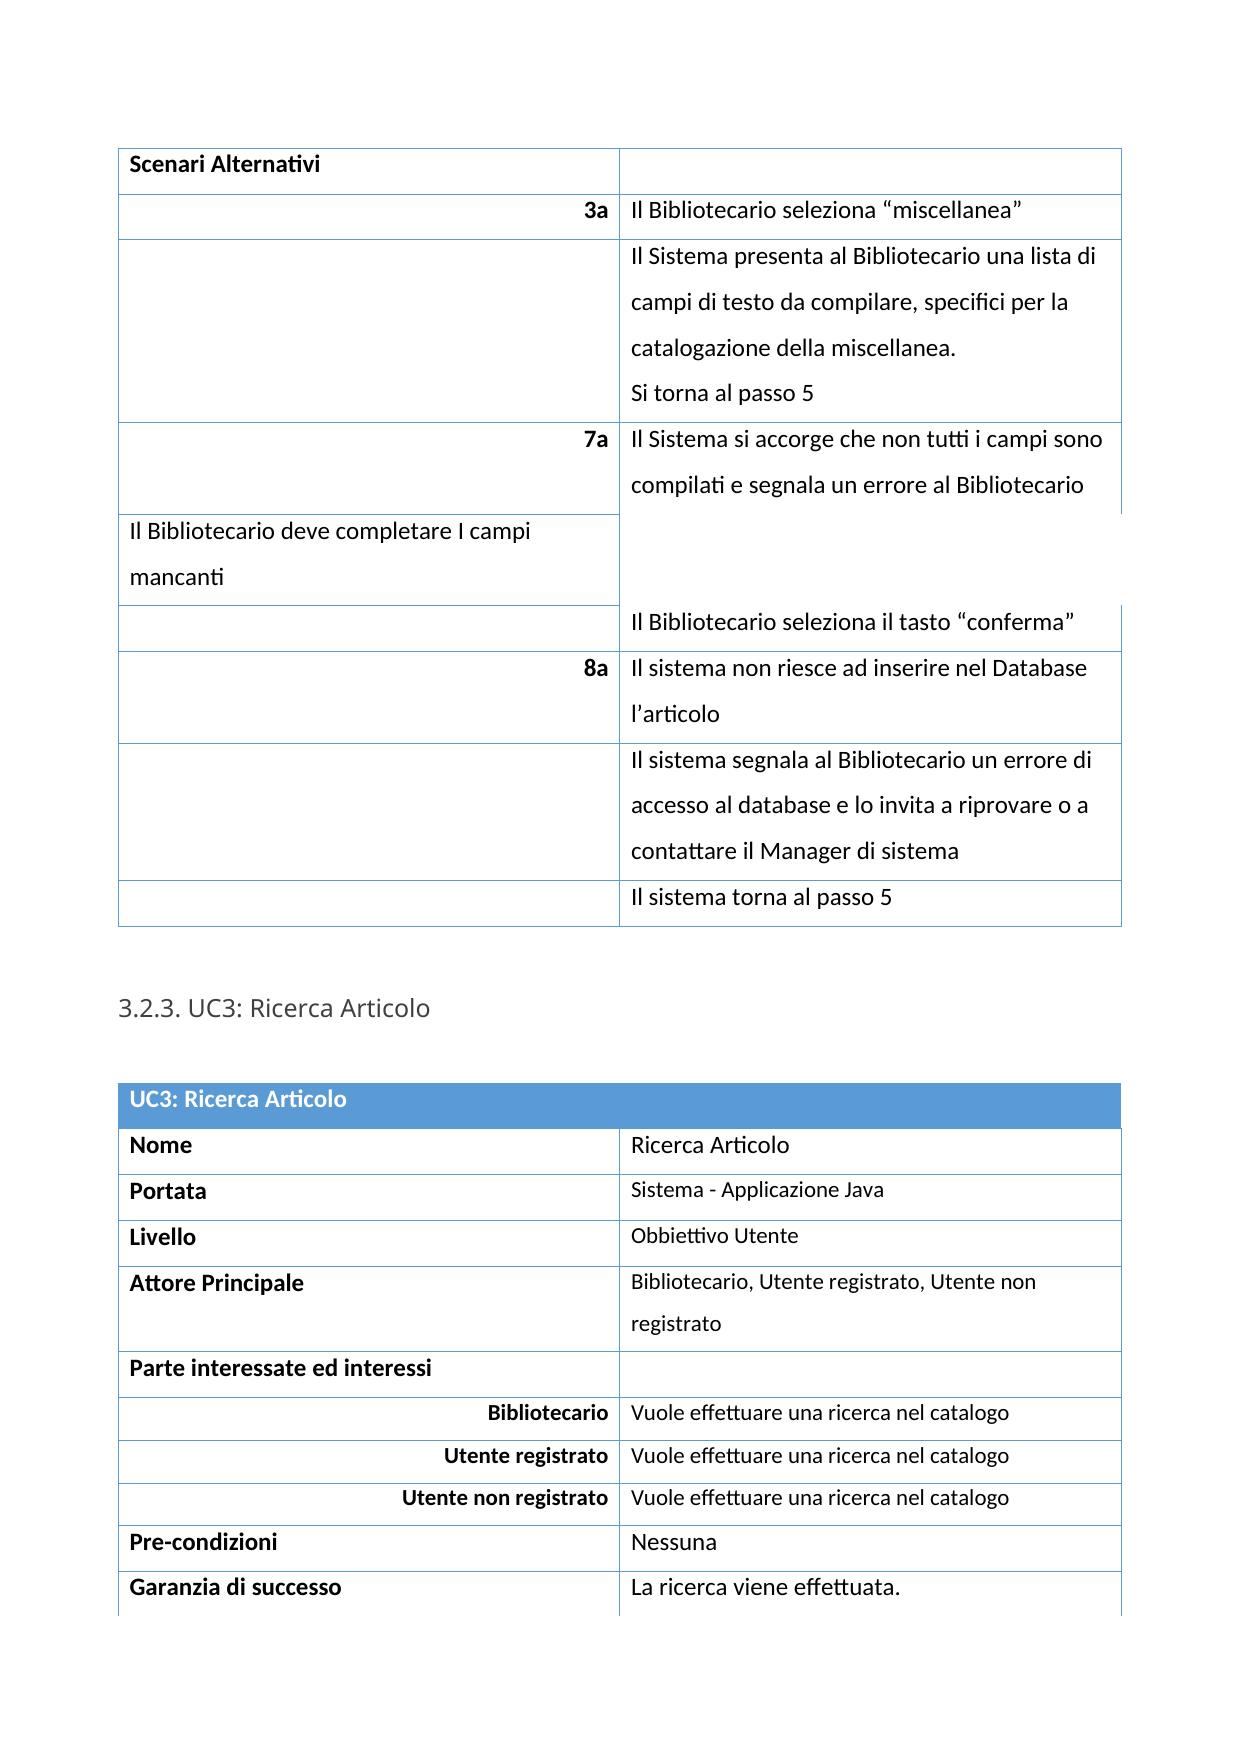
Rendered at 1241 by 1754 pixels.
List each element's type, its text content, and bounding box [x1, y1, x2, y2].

table_cell [620, 149, 1121, 193]
table_cell Il sistema segnala al Bibliotecario un errore di accesso al database e lo invita a riprovare o a contattare il Manager di sistema [620, 744, 1121, 880]
table_cell Nessuna [620, 1526, 1121, 1571]
table_cell Utente registrato [119, 1441, 619, 1482]
table_cell Pre-condizioni [119, 1526, 619, 1571]
table_cell [119, 744, 619, 880]
table_cell [119, 606, 619, 651]
table_cell [620, 1352, 1121, 1397]
table_cell Portata [119, 1175, 619, 1220]
table_cell [119, 240, 619, 422]
table_cell Obbiettivo Utente [620, 1221, 1121, 1266]
table_cell Parte interessate ed interessi [119, 1352, 619, 1397]
table_cell Sistema - Applicazione Java [620, 1175, 1121, 1220]
table_cell [119, 881, 619, 926]
table_cell 7a [119, 423, 619, 514]
table_cell Vuole effettuare una ricerca nel catalogo [620, 1484, 1121, 1525]
table_cell Nome [119, 1129, 619, 1174]
table_cell Garanzia di successo [119, 1572, 619, 1616]
table_cell Ricerca Articolo [620, 1129, 1121, 1174]
table_cell La ricerca viene effettuata. [620, 1572, 1121, 1616]
table_cell Il Sistema si accorge che non tutti i campi sono compilati e segnala un errore al Bibliotecario [620, 423, 1121, 514]
table_cell Il Bibliotecario seleziona il tasto “conferma” [620, 605, 1121, 651]
table_cell Bibliotecario [119, 1398, 619, 1440]
table_cell Livello [119, 1221, 619, 1266]
table_cell Il Sistema presenta al Bibliotecario una lista di campi di testo da compilare, specifici per la catalogazione della miscellanea. Si torna al passo 5 [620, 240, 1121, 422]
table_cell Attore Principale [119, 1267, 619, 1351]
table_cell Il Bibliotecario seleziona “miscellanea” [620, 195, 1121, 239]
table_cell 3a [119, 195, 619, 239]
table_cell Il sistema non riesce ad inserire nel Database l’articolo [620, 652, 1121, 743]
table_cell Utente non registrato [119, 1484, 619, 1525]
table_cell Vuole effettuare una ricerca nel catalogo [620, 1441, 1121, 1482]
subtitle 3.2.3. UC3: Ricerca Articolo [118, 990, 1122, 1024]
table_cell Il sistema torna al passo 5 [620, 881, 1121, 926]
table_cell 8a [119, 652, 619, 743]
table_cell Il Bibliotecario deve completare I campi mancanti [119, 515, 619, 605]
table_cell Vuole effettuare una ricerca nel catalogo [620, 1398, 1121, 1440]
table_header UC3: Ricerca Articolo [119, 1084, 1121, 1128]
table_cell Scenari Alternativi [119, 149, 619, 193]
table_cell Bibliotecario, Utente registrato, Utente non registrato [620, 1267, 1121, 1351]
